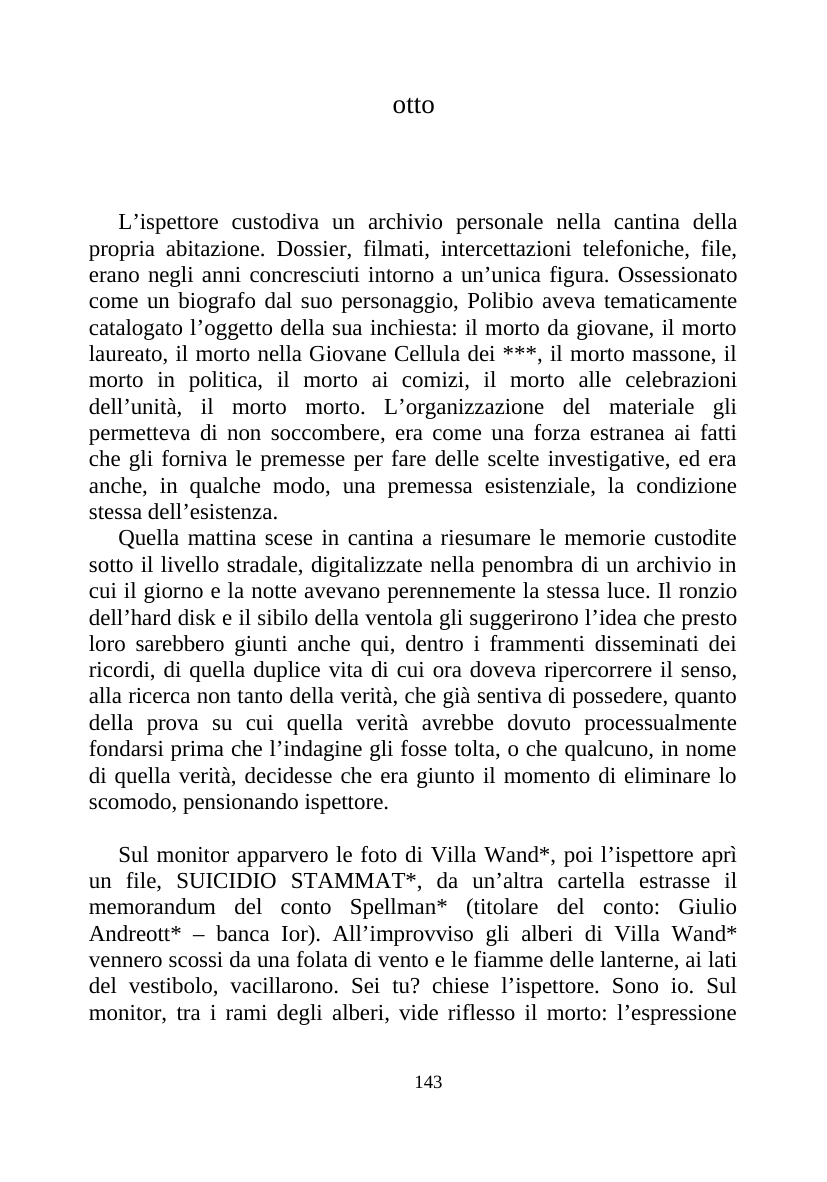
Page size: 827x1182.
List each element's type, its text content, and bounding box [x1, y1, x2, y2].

text Sul monitor apparvero le foto di Villa Wand*, poi l’ispettore aprì un file, SUICIDIO STAMMAT*, da un’altra cartella estrasse il memorandum del conto Spellman* (titolare del conto: Giulio Andreott* ‒ banca Ior). All’improvviso gli alberi di Villa Wand* vennero scossi da una folata di vento e le fiamme delle lanterne, ai lati del vestibolo, vacillarono. Sei tu? chiese l’ispettore. Sono io. Sul monitor, tra i rami degli alberi, vide riflesso il morto: l’espressione [89, 841, 738, 1025]
text otto [89, 88, 738, 120]
text Quella mattina scese in cantina a riesumare le memorie custodite sotto il livello stradale, digitalizzate nella penombra di un archivio in cui il giorno e la notte avevano perennemente la stessa luce. Il ronzio dell’hard disk e il sibilo della ventola gli suggerirono l’idea che presto loro sarebbero giunti anche qui, dentro i frammenti disseminati dei ricordi, di quella duplice vita di cui ora doveva ripercorrere il senso, alla ricerca non tanto della verità, che già sentiva di possedere, quanto della prova su cui quella verità avrebbe dovuto processualmente fondarsi prima che l’indagine gli fosse tolta, o che qualcuno, in nome di quella verità, decidesse che era giunto il momento di eliminare lo scomodo, pensionando ispettore. [89, 524, 738, 814]
text L’ispettore custodiva un archivio personale nella cantina della propria abitazione. Dossier, filmati, intercettazioni telefoniche, file, erano negli anni concresciuti intorno a un’unica figura. Ossessionato come un biografo dal suo personaggio, Polibio aveva tematicamente catalogato l’oggetto della sua inchiesta: il morto da giovane, il morto laureato, il morto nella Giovane Cellula dei ***, il morto massone, il morto in politica, il morto ai comizi, il morto alle celebrazioni dell’unità, il morto morto. L’organizzazione del materiale gli permetteva di non soccombere, era come una forza estranea ai fatti che gli forniva le premesse per fare delle scelte investigative, ed era anche, in qualche modo, una premessa esistenziale, la condizione stessa dell’esistenza. [89, 208, 738, 524]
